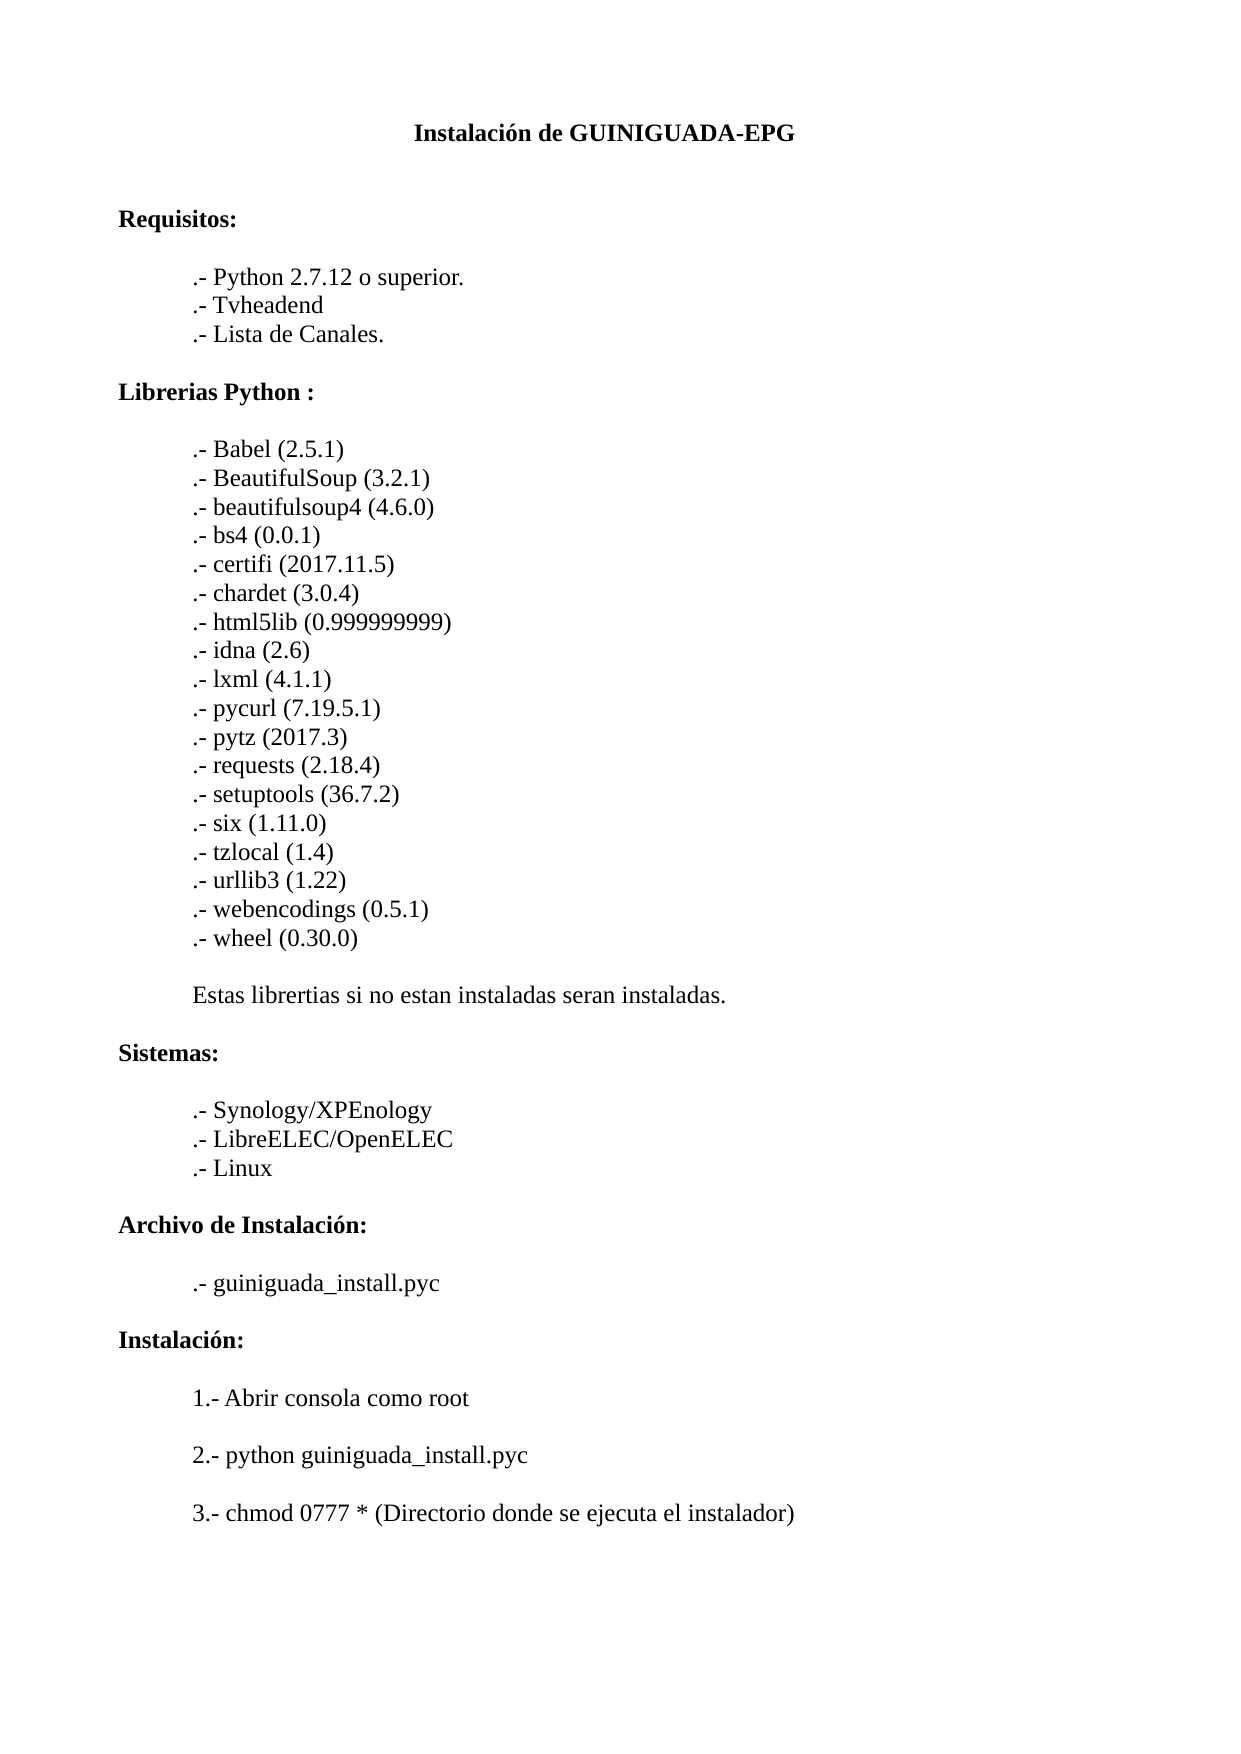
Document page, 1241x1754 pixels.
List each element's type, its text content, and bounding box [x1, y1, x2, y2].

text .- urllib3 (1.22) [118, 866, 1122, 894]
text .- Linux [118, 1153, 1122, 1182]
text .- Babel (2.5.1) [118, 434, 1122, 463]
text .- idna (2.6) [118, 636, 1122, 664]
text .- pycurl (7.19.5.1) [118, 693, 1122, 722]
text .- html5lib (0.999999999) [118, 607, 1122, 636]
text 2.- python guiniguada_install.pyc [118, 1441, 1122, 1469]
text 3.- chmod 0777 * (Directorio donde se ejecuta el instalador) [118, 1498, 1122, 1527]
text .- Synology/XPEnology [118, 1096, 1122, 1124]
text .- LibreELEC/OpenELEC [118, 1124, 1122, 1153]
text Requisitos: [118, 204, 1122, 233]
text .- Python 2.7.12 o superior. [118, 262, 1122, 291]
text Estas librertias si no estan instaladas seran instaladas. [118, 981, 1122, 1009]
text .- Lista de Canales. [118, 319, 1122, 348]
text .- webencodings (0.5.1) [118, 894, 1122, 923]
text .- BeautifulSoup (3.2.1) [118, 463, 1122, 492]
text .- beautifulsoup4 (4.6.0) [118, 492, 1122, 521]
text .- pytz (2017.3) [118, 722, 1122, 751]
text 1.- Abrir consola como root [118, 1383, 1122, 1412]
text Sistemas: [118, 1038, 1122, 1067]
text Instalación: [118, 1326, 1122, 1354]
text .- tzlocal (1.4) [118, 837, 1122, 866]
text .- guiniguada_install.pyc [118, 1268, 1122, 1297]
text Instalación de GUINIGUADA-EPG [118, 118, 1122, 147]
text .- wheel (0.30.0) [118, 923, 1122, 952]
text .- six (1.11.0) [118, 808, 1122, 837]
text .- bs4 (0.0.1) [118, 521, 1122, 549]
text .- setuptools (36.7.2) [118, 779, 1122, 808]
text .- Tvheadend [118, 291, 1122, 319]
text .- lxml (4.1.1) [118, 664, 1122, 693]
text Archivo de Instalación: [118, 1211, 1122, 1239]
text .- chardet (3.0.4) [118, 578, 1122, 607]
text Librerias Python : [118, 377, 1122, 406]
text .- requests (2.18.4) [118, 751, 1122, 779]
text .- certifi (2017.11.5) [118, 549, 1122, 578]
